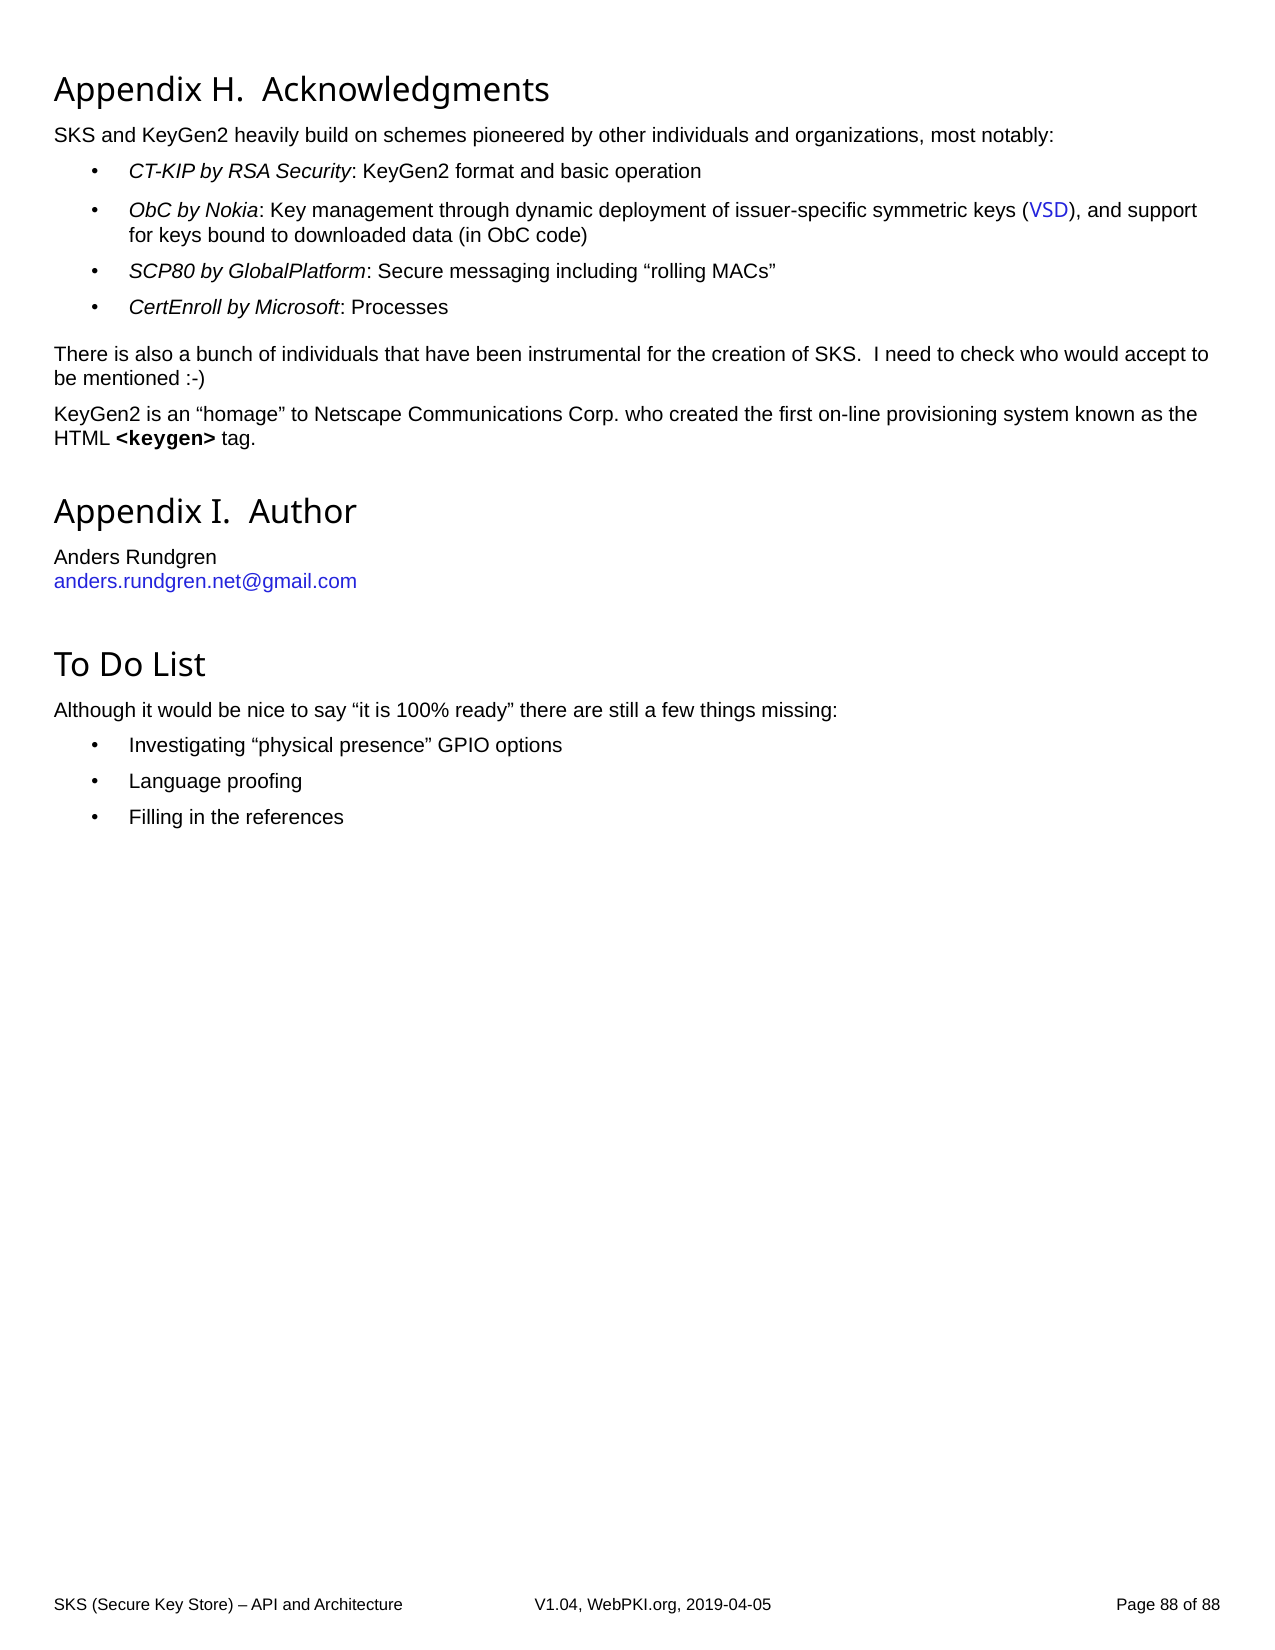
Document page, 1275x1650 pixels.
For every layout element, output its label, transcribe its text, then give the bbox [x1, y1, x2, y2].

text KeyGen2 is an “homage” to Netscape Communications Corp. who created the first on-line provisioning system known as the HTML <keygen> tag. [54, 402, 1221, 452]
list Filling in the references [91, 805, 1221, 829]
text There is also a bunch of individuals that have been instrumental for the creation of SKS. I need to check who would accept to be mentioned :-) [54, 342, 1221, 390]
text To Do List [54, 640, 1221, 686]
text SKS and KeyGen2 heavily build on schemes pioneered by other individuals and organizations, most notably: [54, 123, 1221, 147]
list CT-KIP by RSA Security: KeyGen2 format and basic operation [91, 159, 1221, 183]
subtitle Author [54, 487, 1221, 533]
list SCP80 by GlobalPlatform: Secure messaging including “rolling MACs” [91, 259, 1221, 283]
list Language proofing [91, 769, 1221, 793]
text Anders Rundgren anders.rundgren.net@gmail.com [54, 545, 1221, 593]
subtitle Acknowledgments [54, 66, 1221, 111]
list Investigating “physical presence” GPIO options [91, 733, 1221, 757]
text Although it would be nice to say “it is 100% ready” there are still a few things missing: [54, 697, 1221, 721]
list CertEnroll by Microsoft: Processes [91, 295, 1221, 319]
list ObC by Nokia: Key management through dynamic deployment of issuer-specific symmetric keys (VSD), and support for keys bound to downloaded data (in ObC code) [91, 195, 1221, 247]
